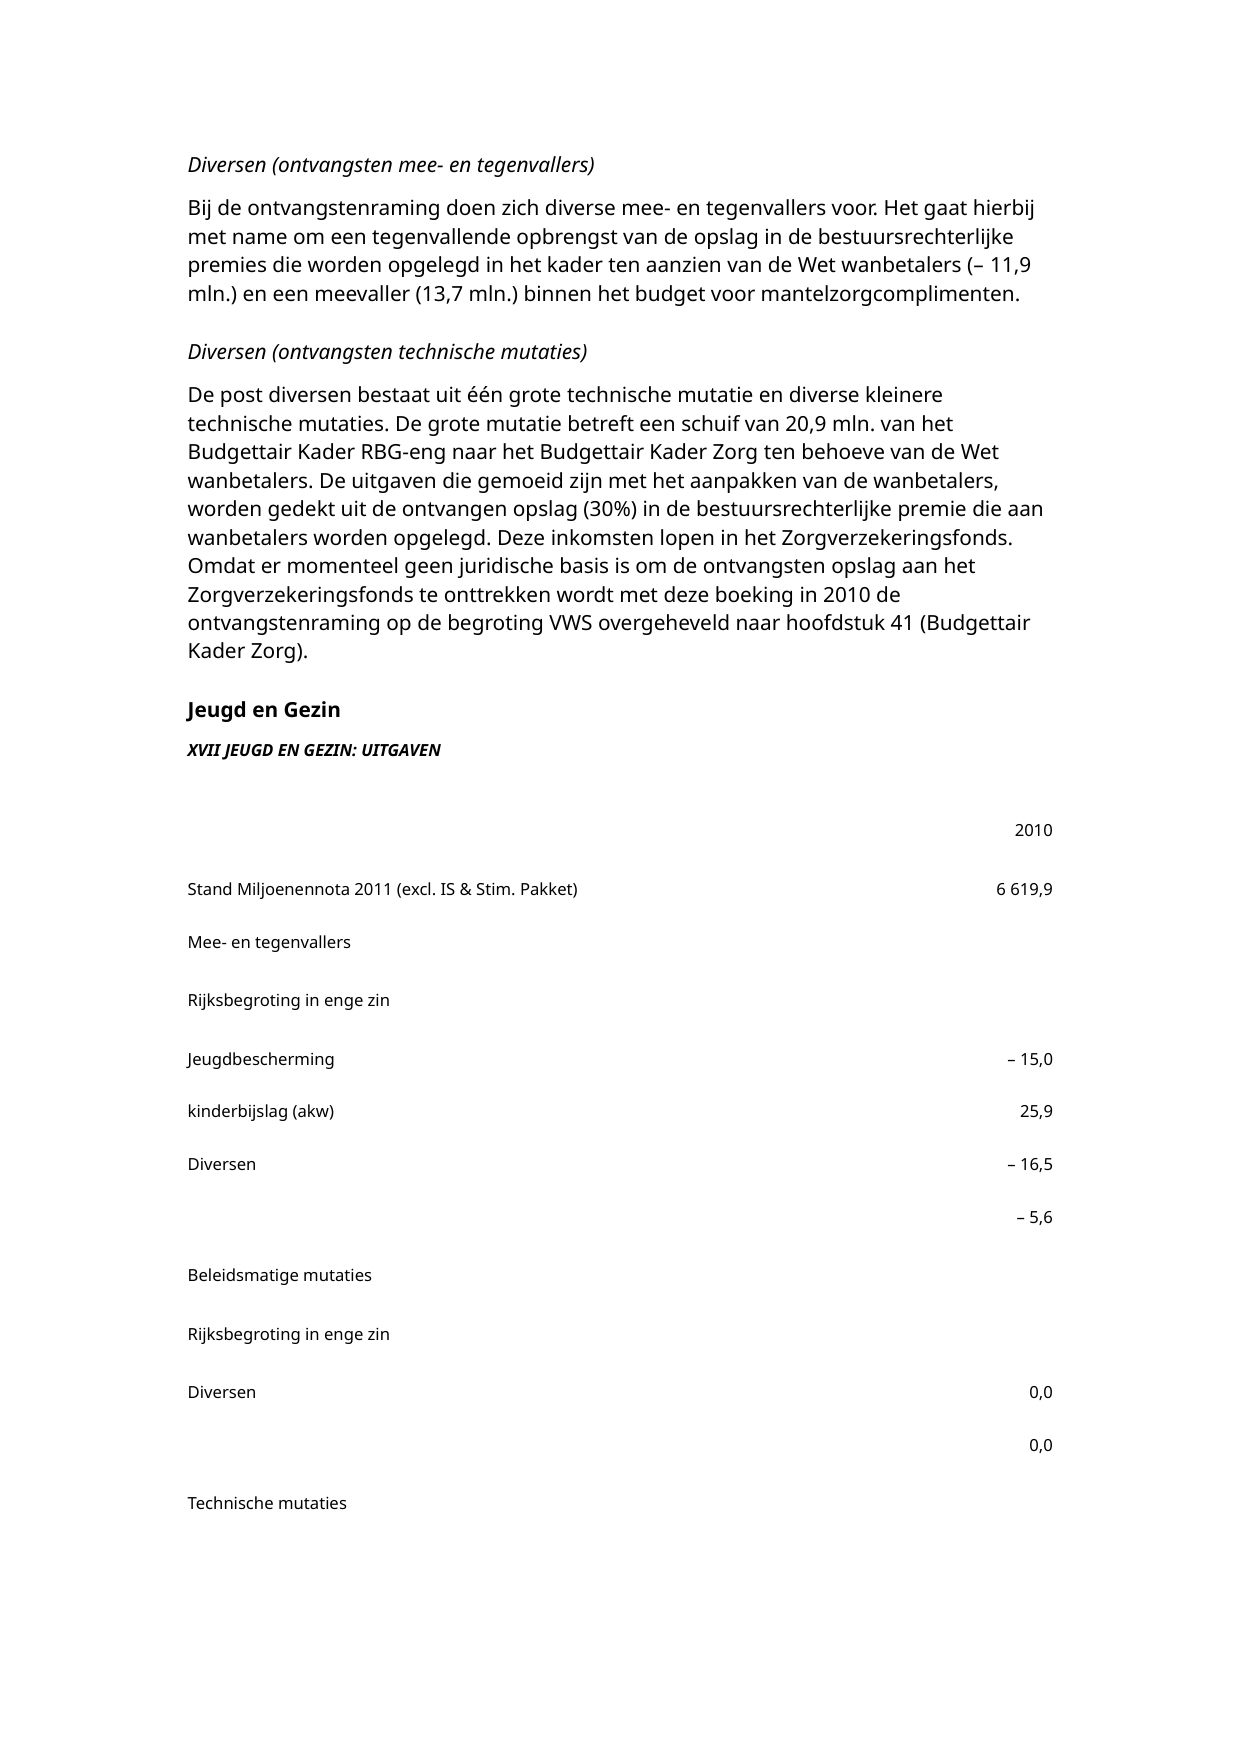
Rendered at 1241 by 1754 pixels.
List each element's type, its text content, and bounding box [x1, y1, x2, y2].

table_cell Rijksbegroting in enge zin [188, 989, 879, 1047]
table_cell Beleidsmatige mutaties [188, 1264, 879, 1322]
text Diversen (ontvangsten technische mutaties) [187, 337, 1053, 366]
table_header [188, 819, 879, 877]
table_cell Jeugdbescherming [188, 1047, 879, 1100]
table_cell 0,0 [880, 1381, 1053, 1433]
text Bij de ontvangstenraming doen zich diverse mee- en tegenvallers voor. Het gaat hierbij met name om een tegenvallende opbrengst van de opslag in de bestuursrechterlijke premies die worden opgelegd in het kader ten aanzien van de Wet wanbetalers (– 11,9 mln.) en een meevaller (13,7 mln.) binnen het budget voor mantelzorgcomplimenten. [187, 193, 1053, 307]
table_cell [880, 989, 1053, 1047]
table_header 2010 [880, 819, 1053, 877]
table_cell – 15,0 [880, 1047, 1053, 1100]
text XVII JEUGD EN GEZIN: UITGAVEN [187, 738, 1053, 761]
table_cell [880, 1492, 1053, 1550]
table_cell Rijksbegroting in enge zin [188, 1322, 879, 1381]
table_cell – 5,6 [880, 1205, 1053, 1264]
text Diversen (ontvangsten mee- en tegenvallers) [187, 150, 1053, 178]
table_cell Stand Miljoenennota 2011 (excl. IS & Stim. Pakket) [188, 878, 879, 930]
table_cell 6 619,9 [880, 878, 1053, 930]
table_cell Mee- en tegenvallers [188, 930, 879, 989]
table_cell [188, 1205, 879, 1264]
table_cell – 16,5 [880, 1153, 1053, 1205]
table_cell 0,0 [880, 1433, 1053, 1492]
table_cell [880, 930, 1053, 989]
table_cell Technische mutaties [188, 1492, 879, 1550]
table_cell Diversen [188, 1153, 879, 1205]
table_cell Diversen [188, 1381, 879, 1433]
text Jeugd en Gezin [187, 695, 1053, 723]
table_cell 25,9 [880, 1100, 1053, 1152]
table_cell kinderbijslag (akw) [188, 1100, 879, 1152]
table_cell [880, 1322, 1053, 1381]
text De post diversen bestaat uit één grote technische mutatie en diverse kleinere technische mutaties. De grote mutatie betreft een schuif van 20,9 mln. van het Budgettair Kader RBG-eng naar het Budgettair Kader Zorg ten behoeve van de Wet wanbetalers. De uitgaven die gemoeid zijn met het aanpakken van de wanbetalers, worden gedekt uit de ontvangen opslag (30%) in de bestuursrechterlijke premie die aan wanbetalers worden opgelegd. Deze inkomsten lopen in het Zorgverzekeringsfonds. Omdat er momenteel geen juridische basis is om de ontvangsten opslag aan het Zorgverzekeringsfonds te onttrekken wordt met deze boeking in 2010 de ontvangstenraming op de begroting VWS overgeheveld naar hoofdstuk 41 (Budgettair Kader Zorg). [187, 381, 1053, 665]
table_cell [188, 1433, 879, 1492]
table_cell [880, 1264, 1053, 1322]
